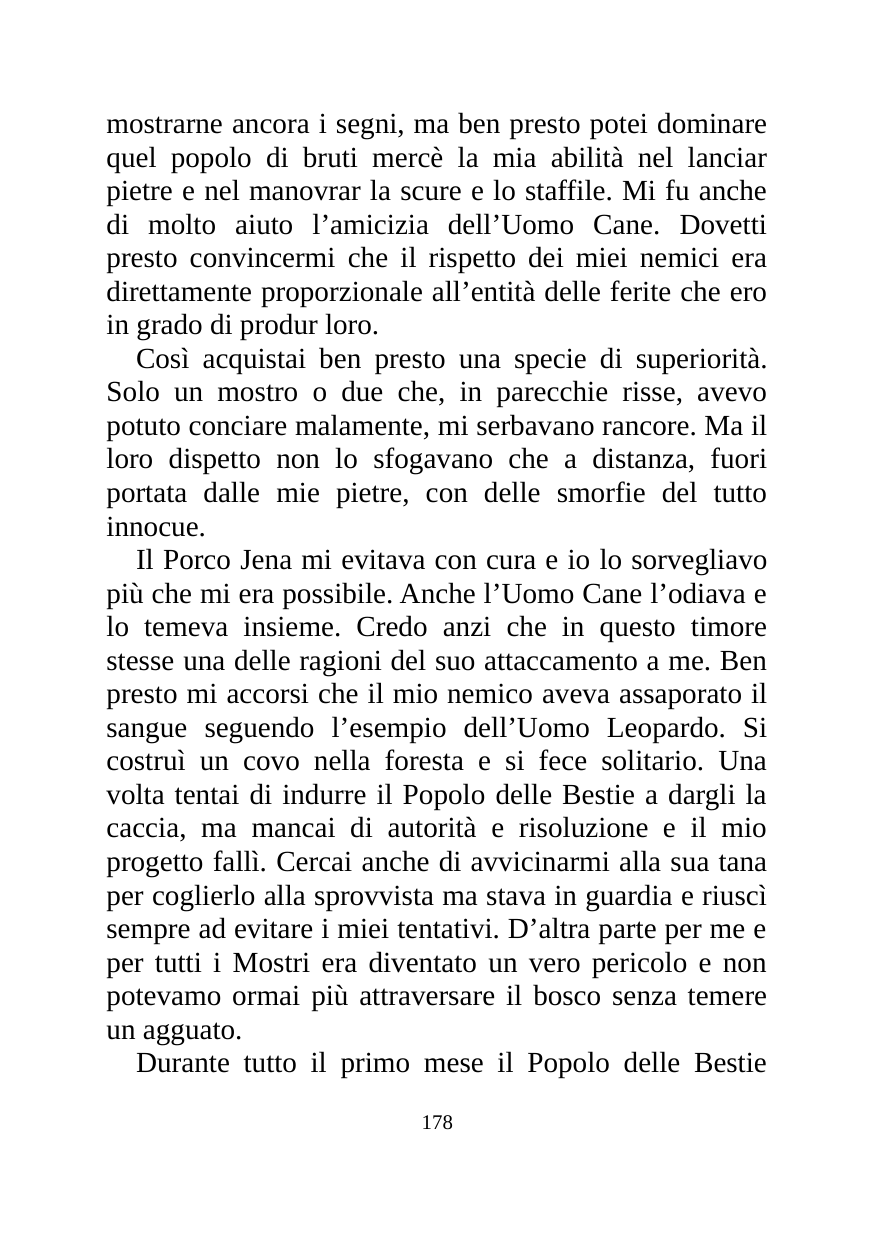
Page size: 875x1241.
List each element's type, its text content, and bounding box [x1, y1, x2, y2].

text Durante tutto il primo mese il Popolo delle Bestie [106, 1045, 768, 1079]
text Il Porco Jena mi evitava con cura e io lo sorvegliavo più che mi era possibile. Anche l’Uomo Cane l’odiava e lo temeva insieme. Credo anzi che in questo timore stesse una delle ragioni del suo attaccamento a me. Ben presto mi accorsi che il mio nemico aveva assaporato il sangue seguendo l’esempio dell’Uomo Leopardo. Si costruì un covo nella foresta e si fece solitario. Una volta tentai di indurre il Popolo delle Bestie a dargli la caccia, ma mancai di autorità e risoluzione e il mio progetto fallì. Cercai anche di avvicinarmi alla sua tana per coglierlo alla sprovvista ma stava in guardia e riuscì sempre ad evitare i miei tentativi. D’altra parte per me e per tutti i Mostri era diventato un vero pericolo e non potevamo ormai più attraversare il bosco senza temere un agguato. [106, 542, 768, 1045]
text mostrarne ancora i segni, ma ben presto potei dominare quel popolo di bruti mercè la mia abilità nel lanciar pietre e nel manovrar la scure e lo staffile. Mi fu anche di molto aiuto l’amicizia dell’Uomo Cane. Dovetti presto convincermi che il rispetto dei miei nemici era direttamente proporzionale all’entità delle ferite che ero in grado di produr loro. [106, 106, 768, 341]
text Così acquistai ben presto una specie di superiorità. Solo un mostro o due che, in parecchie risse, avevo potuto conciare malamente, mi serbavano rancore. Ma il loro dispetto non lo sfogavano che a distanza, fuori portata dalle mie pietre, con delle smorfie del tutto innocue. [106, 341, 768, 542]
